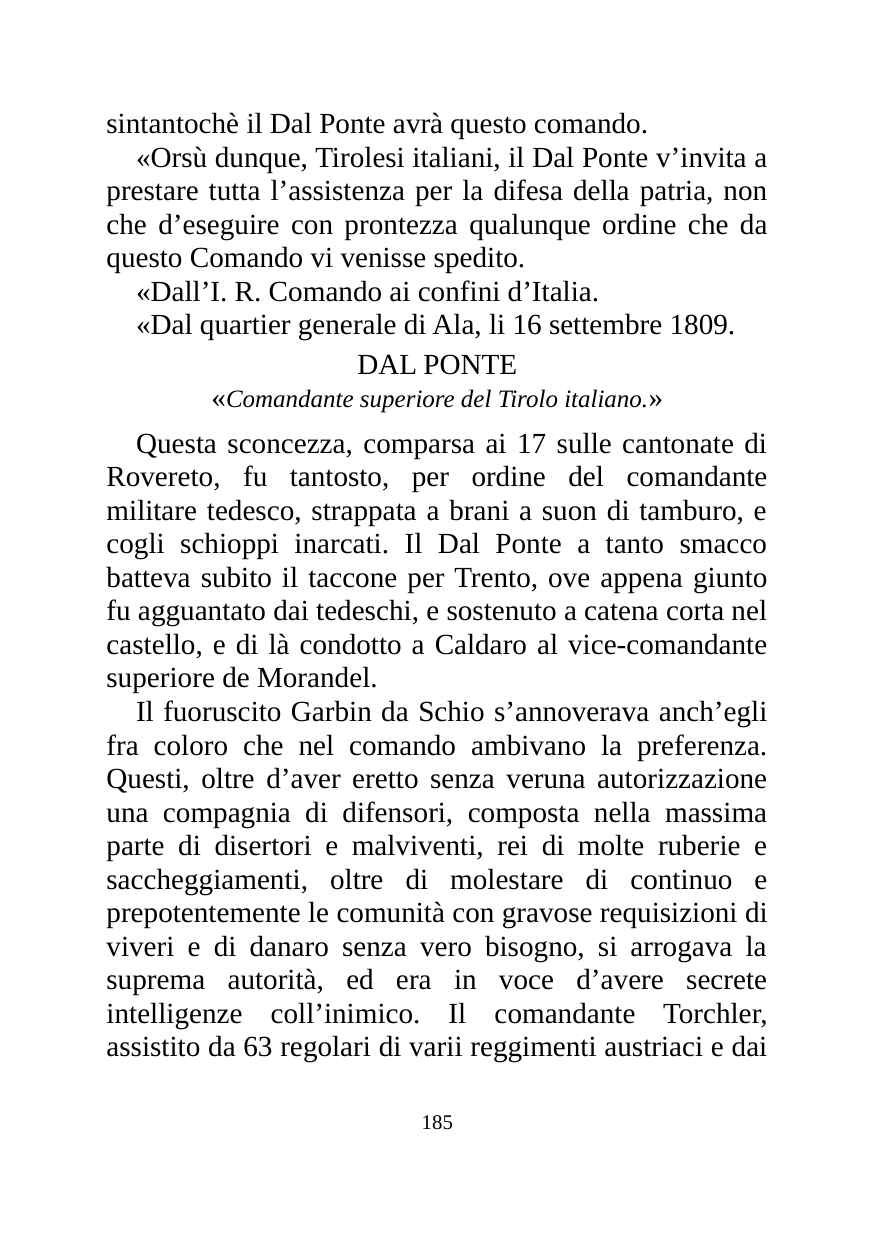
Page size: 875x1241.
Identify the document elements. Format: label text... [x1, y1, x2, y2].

text sintantochè il Dal Ponte avrà questo comando. [106, 106, 768, 140]
text «Dal quartier generale di Ala, li 16 settembre 1809. [106, 307, 768, 341]
text Il fuoruscito Garbin da Schio s’annoverava anch’egli fra coloro che nel comando ambivano la preferenza. Questi, oltre d’aver eretto senza veruna autorizzazione una compagnia di difensori, composta nella massima parte di disertori e malviventi, rei di molte ruberie e saccheggiamenti, oltre di molestare di continuo e prepotentemente le comunità con gravose requisizioni di viveri e di danaro senza vero bisogno, si arrogava la suprema autorità, ed era in voce d’avere secrete intelligenze coll’inimico. Il comandante Torchler, assistito da 63 regolari di varii reggimenti austriaci e dai [106, 694, 768, 1063]
text «Dall’I. R. Comando ai confini d’Italia. [106, 274, 768, 307]
text «Orsù dunque, Tirolesi italiani, il Dal Ponte v’invita a prestare tutta l’assistenza per la difesa della patria, non che d’eseguire con prontezza qualunque ordine che da questo Comando vi venisse spedito. [106, 140, 768, 274]
text Questa sconcezza, comparsa ai 17 sulle cantonate di Rovereto, fu tantosto, per ordine del comandante militare tedesco, strappata a brani a suon di tamburo, e cogli schioppi inarcati. Il Dal Ponte a tanto smacco batteva subito il taccone per Trento, ove appena giunto fu agguantato dai tedeschi, e sostenuto a catena corta nel castello, e di là condotto a Caldaro al vice-comandante superiore de Morandel. [106, 426, 768, 694]
text DAL PONTE «Comandante superiore del Tirolo italiano.» [106, 347, 768, 414]
